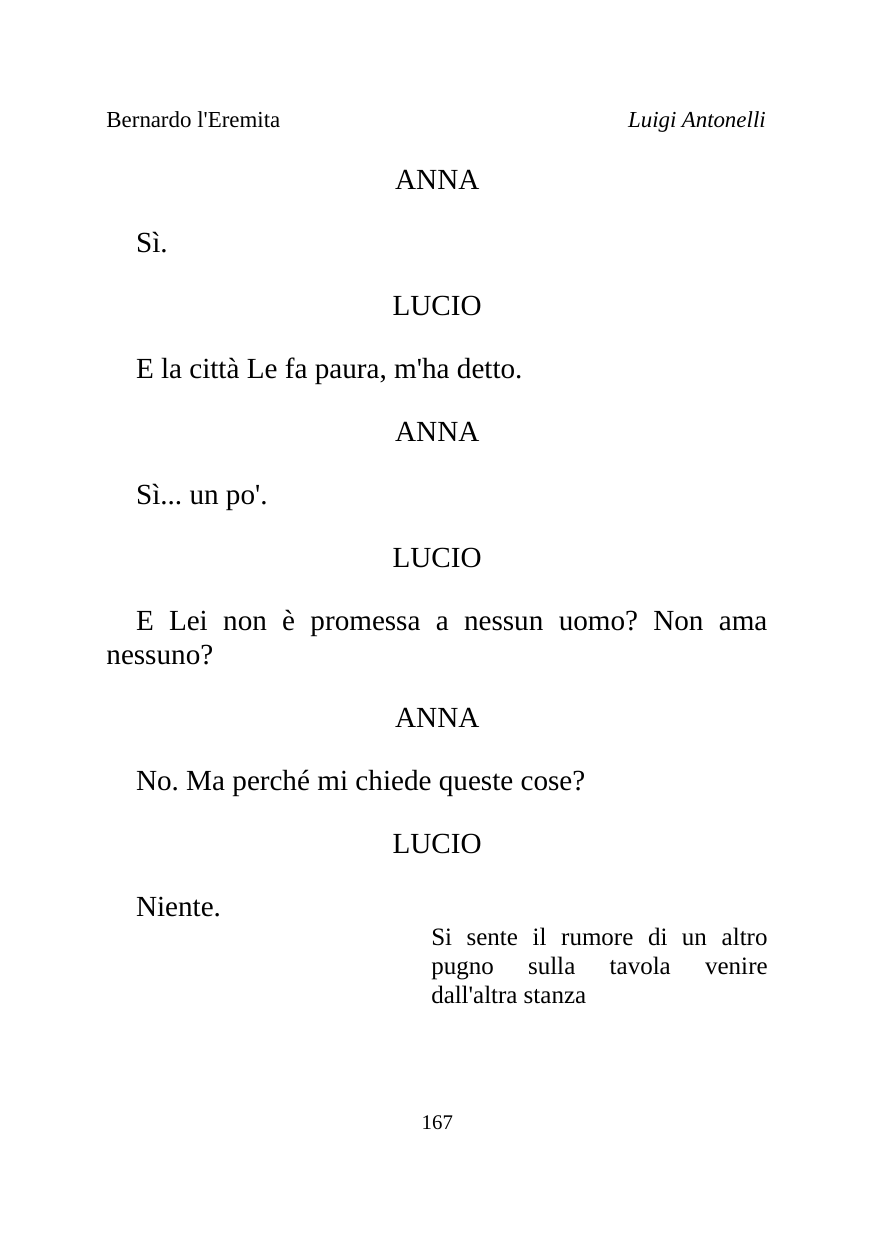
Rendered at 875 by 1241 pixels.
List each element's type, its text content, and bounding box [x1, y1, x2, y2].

text Si sente il rumore di un altro pugno sulla tavola venire dall'altra stanza [431, 922, 768, 1009]
text LUCIO [106, 826, 768, 859]
text ANNA [106, 414, 768, 448]
text LUCIO [106, 540, 768, 574]
text ANNA [106, 162, 768, 196]
text E Lei non è promessa a nessun uomo? Non ama nessuno? [106, 603, 768, 670]
text ANNA [106, 700, 768, 733]
text Niente. [106, 889, 768, 922]
text LUCIO [106, 288, 768, 322]
text E la città Le fa paura, m'ha detto. [106, 351, 768, 385]
text Sì... un po'. [106, 477, 768, 511]
text No. Ma perché mi chiede queste cose? [106, 763, 768, 796]
text Sì. [106, 225, 768, 259]
